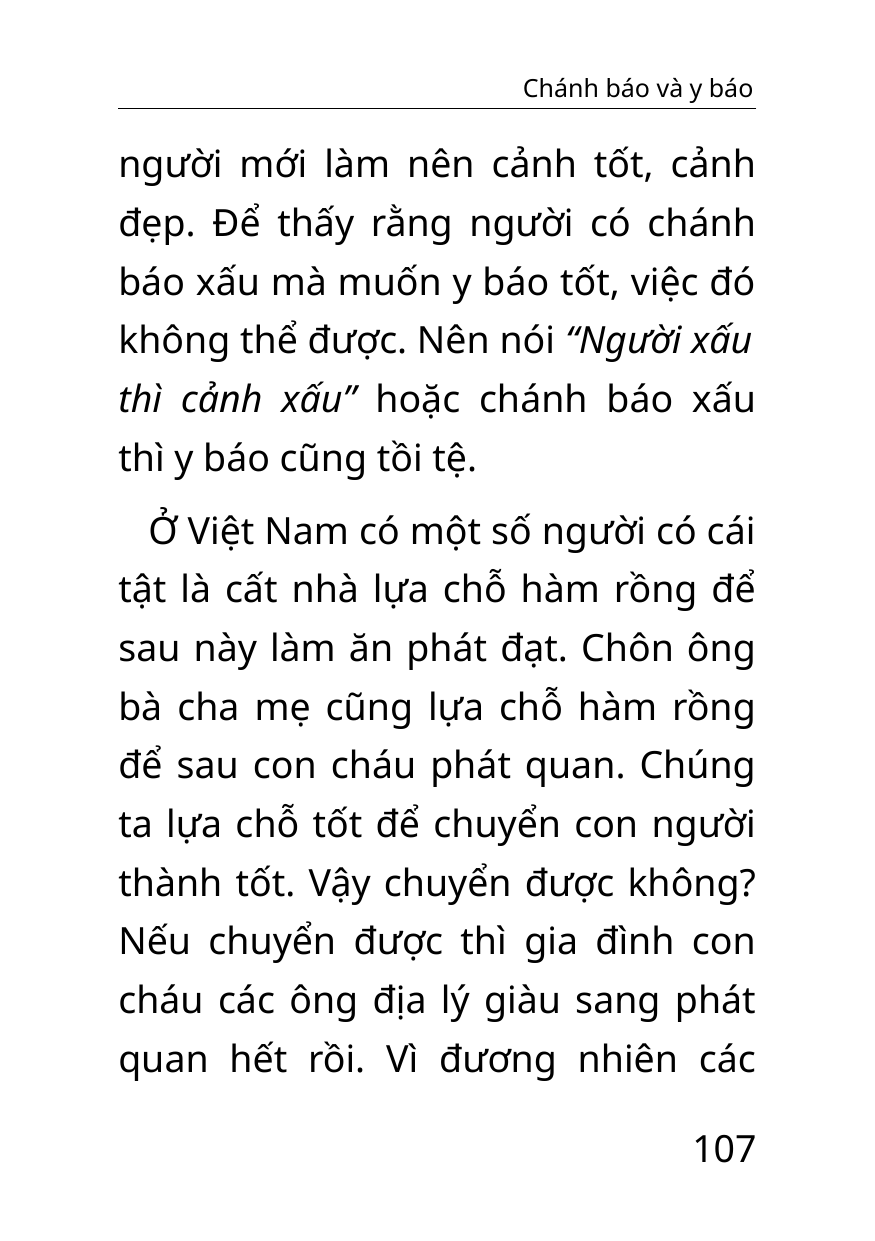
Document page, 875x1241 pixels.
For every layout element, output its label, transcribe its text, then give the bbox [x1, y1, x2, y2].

text Ở Việt Nam có một số người có cái tật là cất nhà lựa chỗ hàm rồng để sau này làm ăn phát đạt. Chôn ông bà cha mẹ cũng lựa chỗ hàm rồng để sau con cháu phát quan. Chúng ta lựa chỗ tốt để chuyển con người thành tốt. Vậy chuyển được không? Nếu chuyển được thì gia đình con cháu các ông địa lý giàu sang phát quan hết rồi. Vì đương nhiên các [118, 504, 756, 1083]
text người mới làm nên cảnh tốt, cảnh đẹp. Để thấy rằng người có chánh báo xấu mà muốn y báo tốt, việc đó không thể được. Nên nói “Người xấu thì cảnh xấu” hoặc chánh báo xấu thì y báo cũng tồi tệ. [118, 138, 756, 482]
